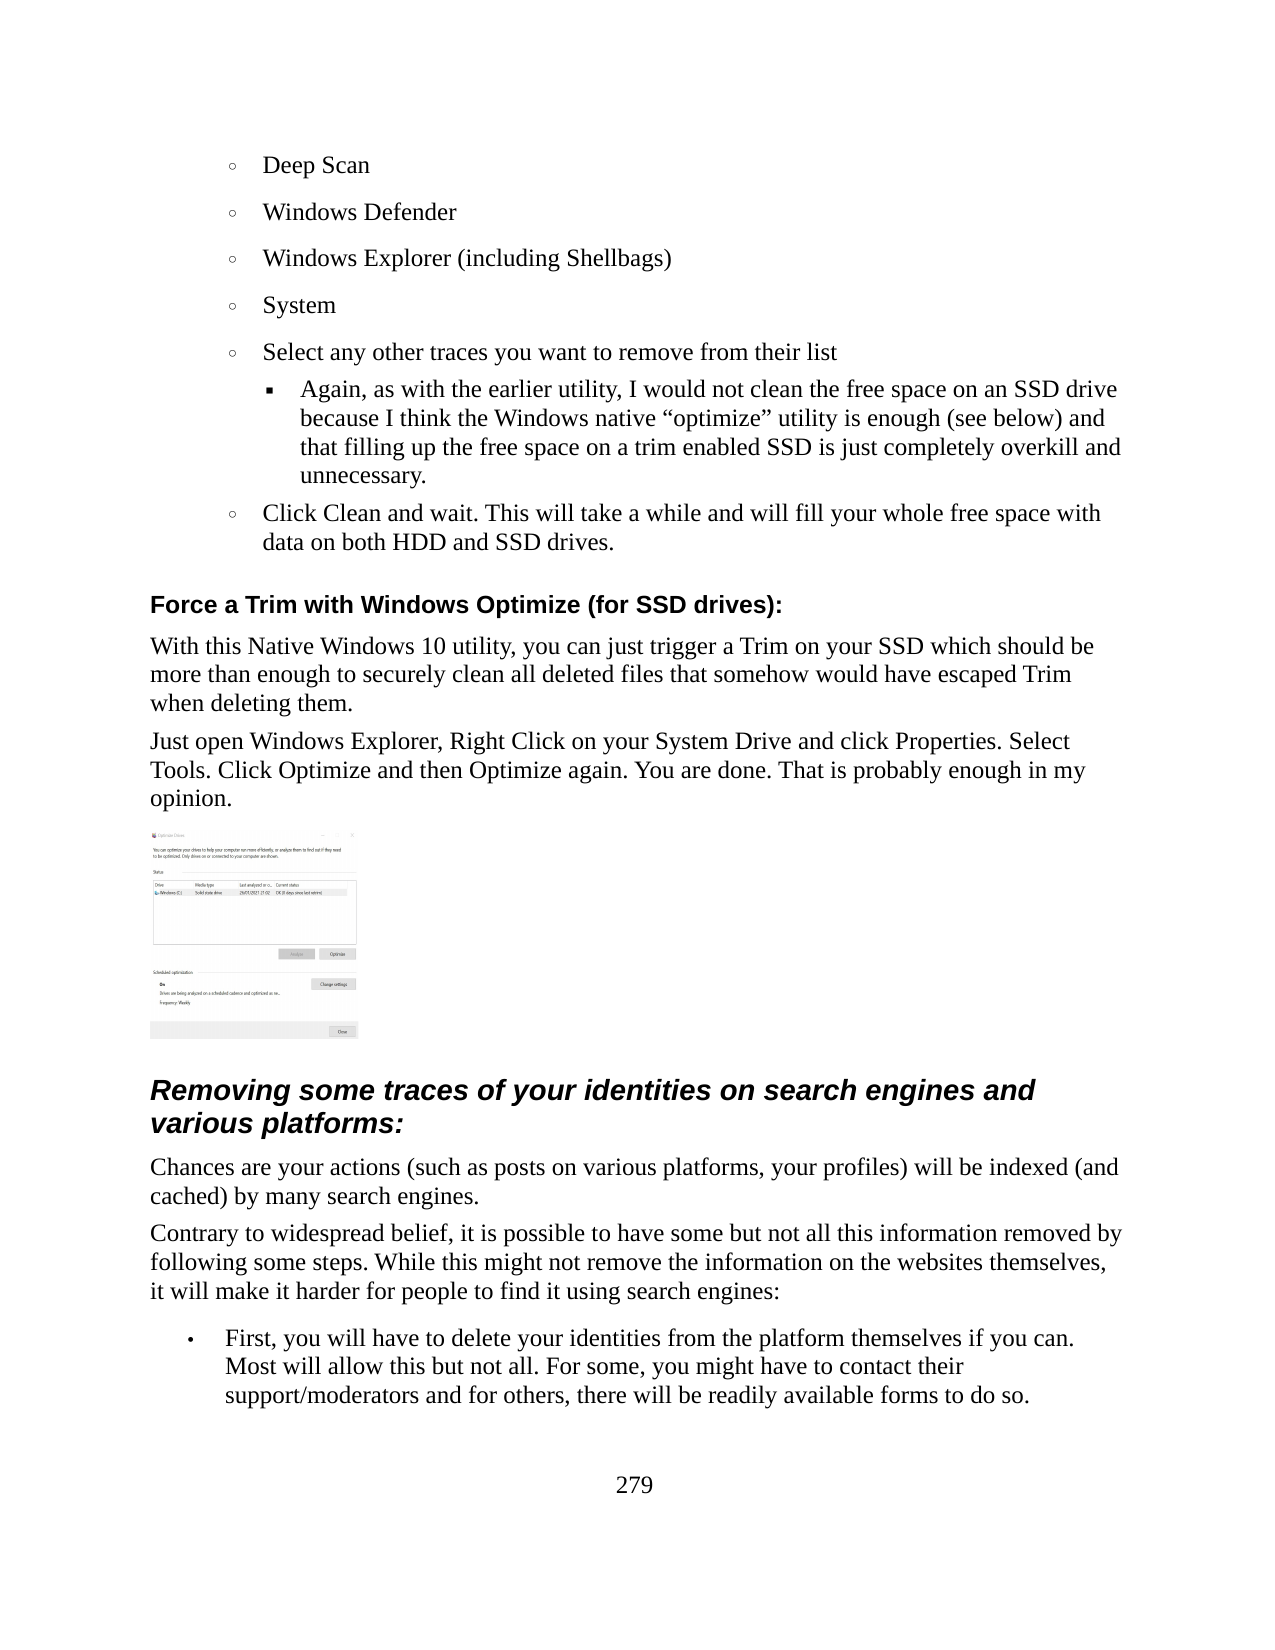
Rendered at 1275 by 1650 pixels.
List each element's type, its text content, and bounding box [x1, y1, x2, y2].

subtitle Removing some traces of your identities on search engines and various platforms: [150, 1072, 1125, 1139]
list Windows Explorer (including Shellbags) [225, 243, 1125, 272]
subtitle Force a Trim with Windows Optimize (for SSD drives): [150, 590, 1125, 618]
list Again, as with the earlier utility, I would not clean the free space on an SSD drive because I think the Windows native “optimize” utility is enough (see below) and that filling up the free space on a trim enabled SSD is just completely overkill and unnecessary. [262, 374, 1125, 489]
list Click Clean and wait. This will take a while and will fill your whole free space with data on both HDD and SSD drives. [225, 498, 1125, 556]
list Deep Scan [225, 150, 1125, 179]
list Windows Defender [225, 197, 1125, 225]
text Chances are your actions (such as posts on various platforms, your profiles) will be indexed (and cached) by many search engines. [150, 1152, 1125, 1209]
text With this Native Windows 10 utility, you can just trigger a Trim on your SSD which should be more than enough to securely clean all deleted files that somehow would have escaped Trim when deleting them. [150, 631, 1125, 717]
text Just open Windows Explorer, Right Click on your System Drive and click Properties. Select Tools. Click Optimize and then Optimize again. You are done. That is probably enough in my opinion. [150, 726, 1125, 812]
list First, you will have to delete your identities from the platform themselves if you can. Most will allow this but not all. For some, you might have to contact their support/moderators and for others, there will be readily available forms to do so. [187, 1323, 1125, 1409]
picture [150, 830, 359, 1039]
list Select any other traces you want to remove from their list [225, 337, 1125, 365]
text Contrary to widespread belief, it is possible to have some but not all this information removed by following some steps. While this might not remove the information on the websites themselves, it will make it harder for people to find it using search engines: [150, 1218, 1125, 1305]
list System [225, 290, 1125, 319]
